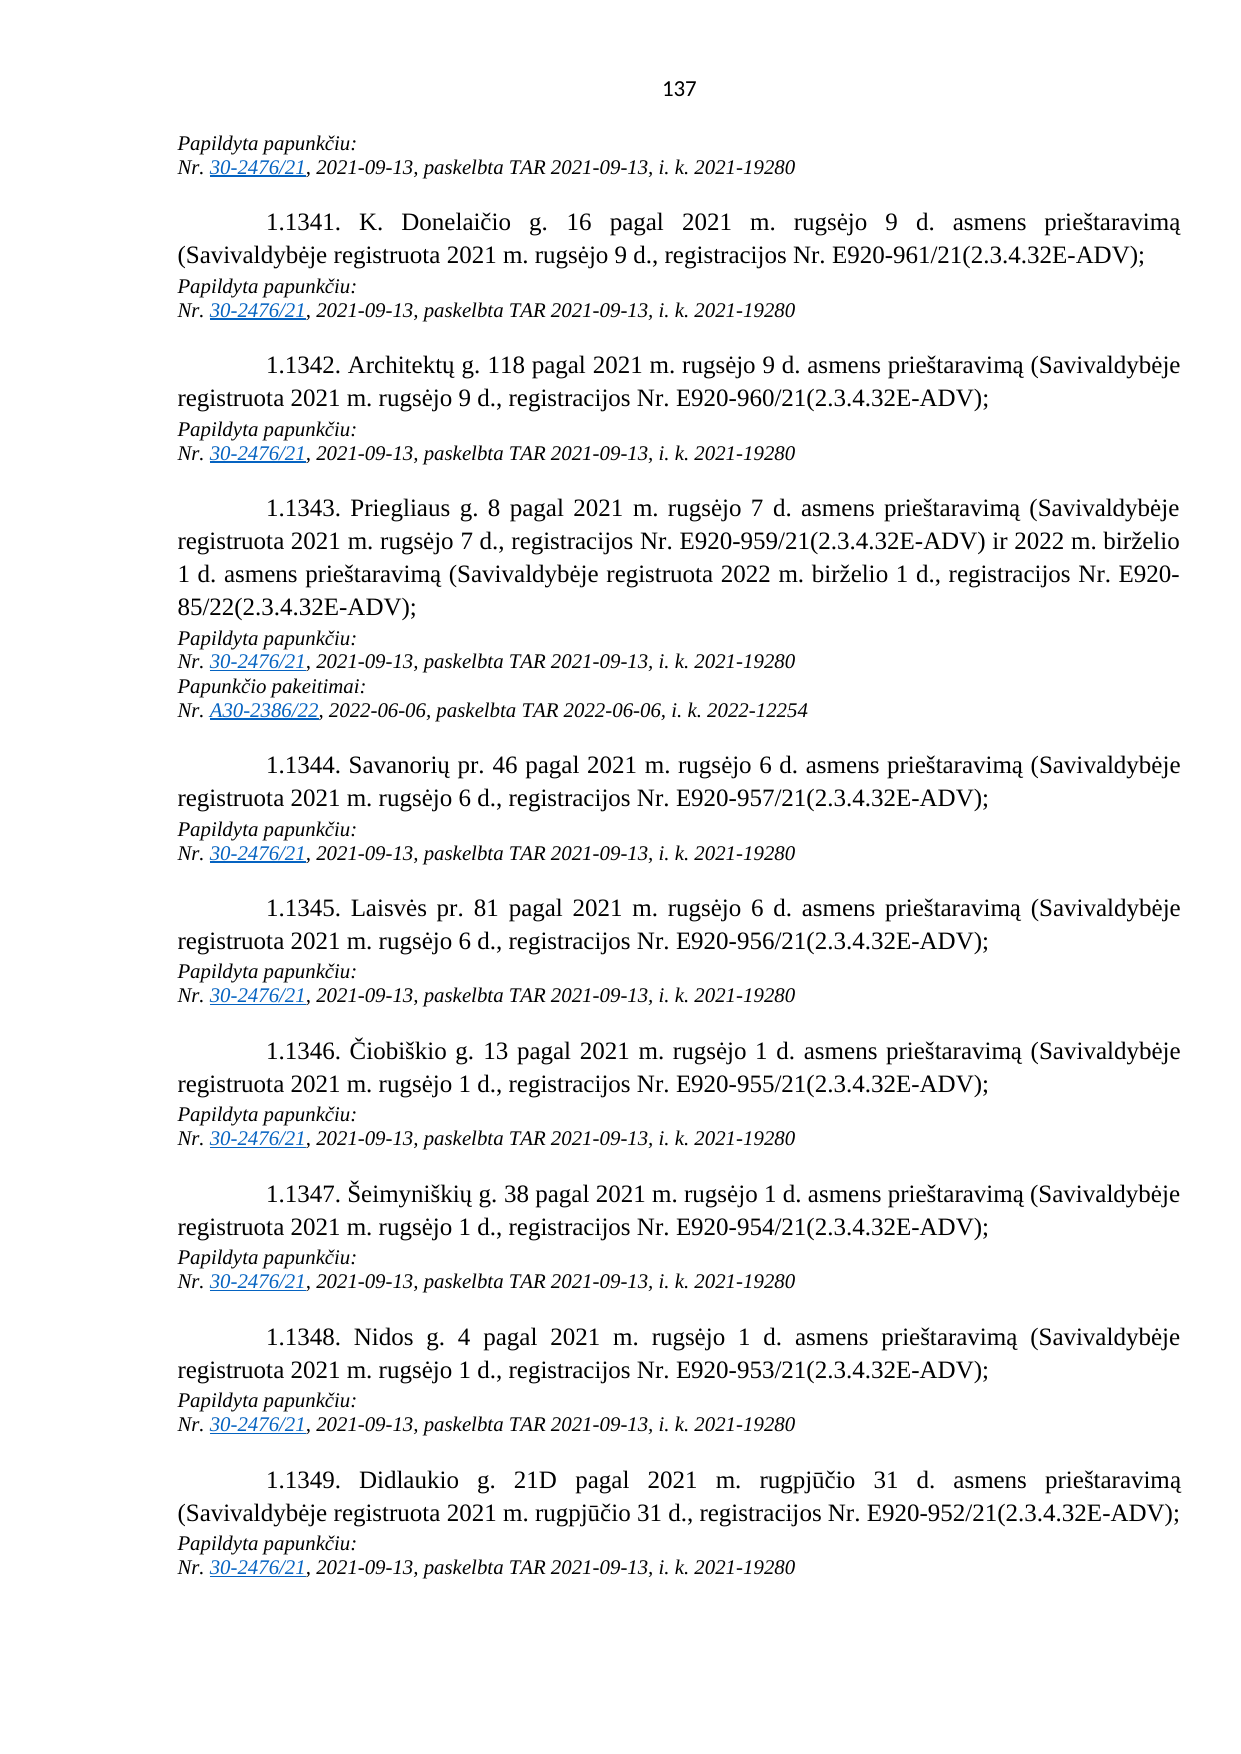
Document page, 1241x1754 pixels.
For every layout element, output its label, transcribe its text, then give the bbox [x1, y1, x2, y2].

text Papildyta papunkčiu: [177, 273, 1181, 298]
text 1.1342. Architektų g. 118 pagal 2021 m. rugsėjo 9 d. asmens prieštaravimą (Savivaldybėje registruota 2021 m. rugsėjo 9 d., registracijos Nr. E920-960/21(2.3.4.32E-ADV); [177, 350, 1181, 412]
text Nr. 30-2476/21, 2021-09-13, paskelbta TAR 2021-09-13, i. k. 2021-19280 [177, 1126, 1181, 1150]
text Nr. 30-2476/21, 2021-09-13, paskelbta TAR 2021-09-13, i. k. 2021-19280 [177, 155, 1181, 179]
text Papildyta papunkčiu: [177, 131, 1181, 155]
text Nr. A30-2386/22, 2022-06-06, paskelbta TAR 2022-06-06, i. k. 2022-12254 [177, 698, 1181, 722]
text Nr. 30-2476/21, 2021-09-13, paskelbta TAR 2021-09-13, i. k. 2021-19280 [177, 298, 1181, 322]
text Nr. 30-2476/21, 2021-09-13, paskelbta TAR 2021-09-13, i. k. 2021-19280 [177, 441, 1181, 464]
text Papildyta papunkčiu: [177, 1388, 1181, 1412]
text 1.1346. Čiobiškio g. 13 pagal 2021 m. rugsėjo 1 d. asmens prieštaravimą (Savivaldybėje registruota 2021 m. rugsėjo 1 d., registracijos Nr. E920-955/21(2.3.4.32E-ADV); [177, 1036, 1181, 1098]
text Papildyta papunkčiu: [177, 1531, 1181, 1555]
text Nr. 30-2476/21, 2021-09-13, paskelbta TAR 2021-09-13, i. k. 2021-19280 [177, 983, 1181, 1007]
text 1.1344. Savanorių pr. 46 pagal 2021 m. rugsėjo 6 d. asmens prieštaravimą (Savivaldybėje registruota 2021 m. rugsėjo 6 d., registracijos Nr. E920-957/21(2.3.4.32E-ADV); [177, 750, 1181, 812]
text Papildyta papunkčiu: [177, 625, 1181, 649]
text 1.1345. Laisvės pr. 81 pagal 2021 m. rugsėjo 6 d. asmens prieštaravimą (Savivaldybėje registruota 2021 m. rugsėjo 6 d., registracijos Nr. E920-956/21(2.3.4.32E-ADV); [177, 893, 1181, 955]
text Nr. 30-2476/21, 2021-09-13, paskelbta TAR 2021-09-13, i. k. 2021-19280 [177, 1412, 1181, 1436]
text Papunkčio pakeitimai: [177, 673, 1181, 698]
text 1.1349. Didlaukio g. 21D pagal 2021 m. rugpjūčio 31 d. asmens prieštaravimą (Savivaldybėje registruota 2021 m. rugpjūčio 31 d., registracijos Nr. E920-952/21(2.3.4.32E-ADV); [177, 1465, 1181, 1527]
text Nr. 30-2476/21, 2021-09-13, paskelbta TAR 2021-09-13, i. k. 2021-19280 [177, 841, 1181, 864]
text Nr. 30-2476/21, 2021-09-13, paskelbta TAR 2021-09-13, i. k. 2021-19280 [177, 649, 1181, 673]
text Papildyta papunkčiu: [177, 1102, 1181, 1126]
text 1.1347. Šeimyniškių g. 38 pagal 2021 m. rugsėjo 1 d. asmens prieštaravimą (Savivaldybėje registruota 2021 m. rugsėjo 1 d., registracijos Nr. E920-954/21(2.3.4.32E-ADV); [177, 1179, 1181, 1241]
text 1.1343. Priegliaus g. 8 pagal 2021 m. rugsėjo 7 d. asmens prieštaravimą (Savivaldybėje registruota 2021 m. rugsėjo 7 d., registracijos Nr. E920-959/21(2.3.4.32E-ADV) ir 2022 m. birželio 1 d. asmens prieštaravimą (Savivaldybėje registruota 2022 m. birželio 1 d., registracijos Nr. E920-85/22(2.3.4.32E-ADV); [177, 493, 1181, 621]
text Nr. 30-2476/21, 2021-09-13, paskelbta TAR 2021-09-13, i. k. 2021-19280 [177, 1555, 1181, 1579]
text Nr. 30-2476/21, 2021-09-13, paskelbta TAR 2021-09-13, i. k. 2021-19280 [177, 1269, 1181, 1293]
text 1.1348. Nidos g. 4 pagal 2021 m. rugsėjo 1 d. asmens prieštaravimą (Savivaldybėje registruota 2021 m. rugsėjo 1 d., registracijos Nr. E920-953/21(2.3.4.32E-ADV); [177, 1322, 1181, 1384]
text Papildyta papunkčiu: [177, 1245, 1181, 1269]
text Papildyta papunkčiu: [177, 959, 1181, 983]
text 1.1341. K. Donelaičio g. 16 pagal 2021 m. rugsėjo 9 d. asmens prieštaravimą (Savivaldybėje registruota 2021 m. rugsėjo 9 d., registracijos Nr. E920-961/21(2.3.4.32E-ADV); [177, 207, 1181, 269]
text Papildyta papunkčiu: [177, 816, 1181, 841]
text Papildyta papunkčiu: [177, 416, 1181, 441]
